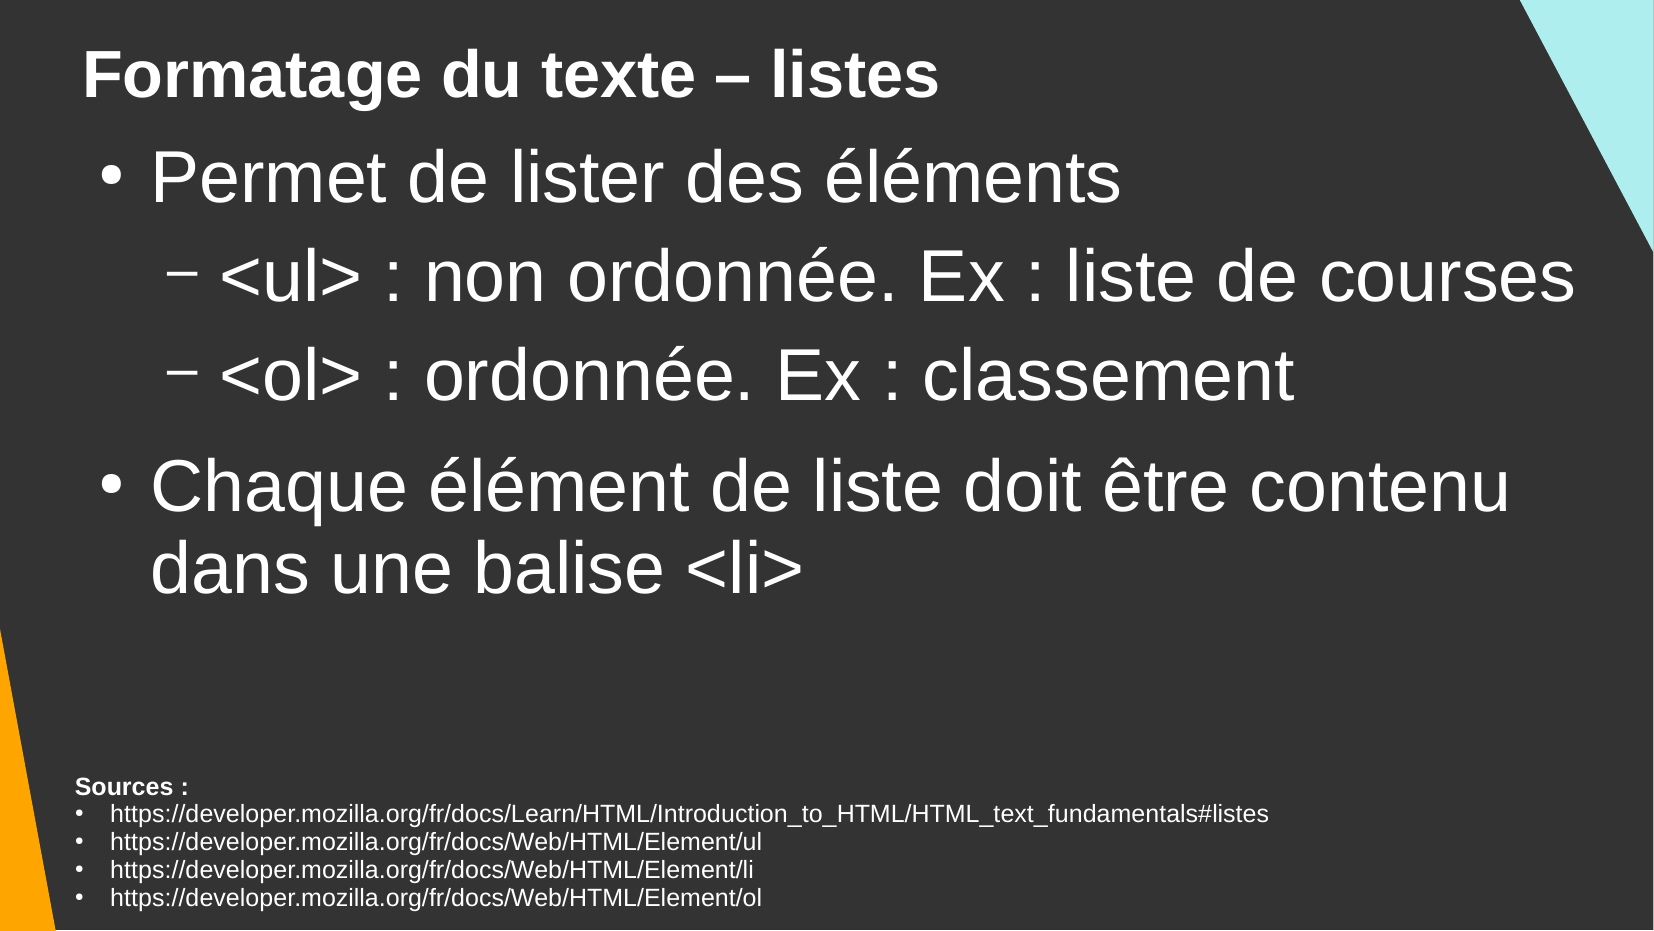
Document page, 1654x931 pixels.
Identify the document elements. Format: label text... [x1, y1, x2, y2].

text_box [0, 628, 56, 931]
list Permet de lister des éléments <ul> : non ordonnée. Ex : liste de courses <ol> : ordonnée. Ex : classement Chaque élément de liste doit être contenu dans une balise <li> [80, 135, 1605, 683]
text_box [1519, 0, 1654, 254]
text_box Sources : https://developer.mozilla.org/fr/docs/Learn/HTML/Introduction_to_HTML/HTML_text_fundamentals#listes https://developer.mozilla.org/fr/docs/Web/HTML/Element/ul https://developer.mozilla.org/fr/docs/Web/HTML/Element/li https://developer.mozilla.org/fr/docs/Web/HTML/Element/ol [60, 764, 1546, 920]
title Formatage du texte – listes [82, 37, 1571, 114]
